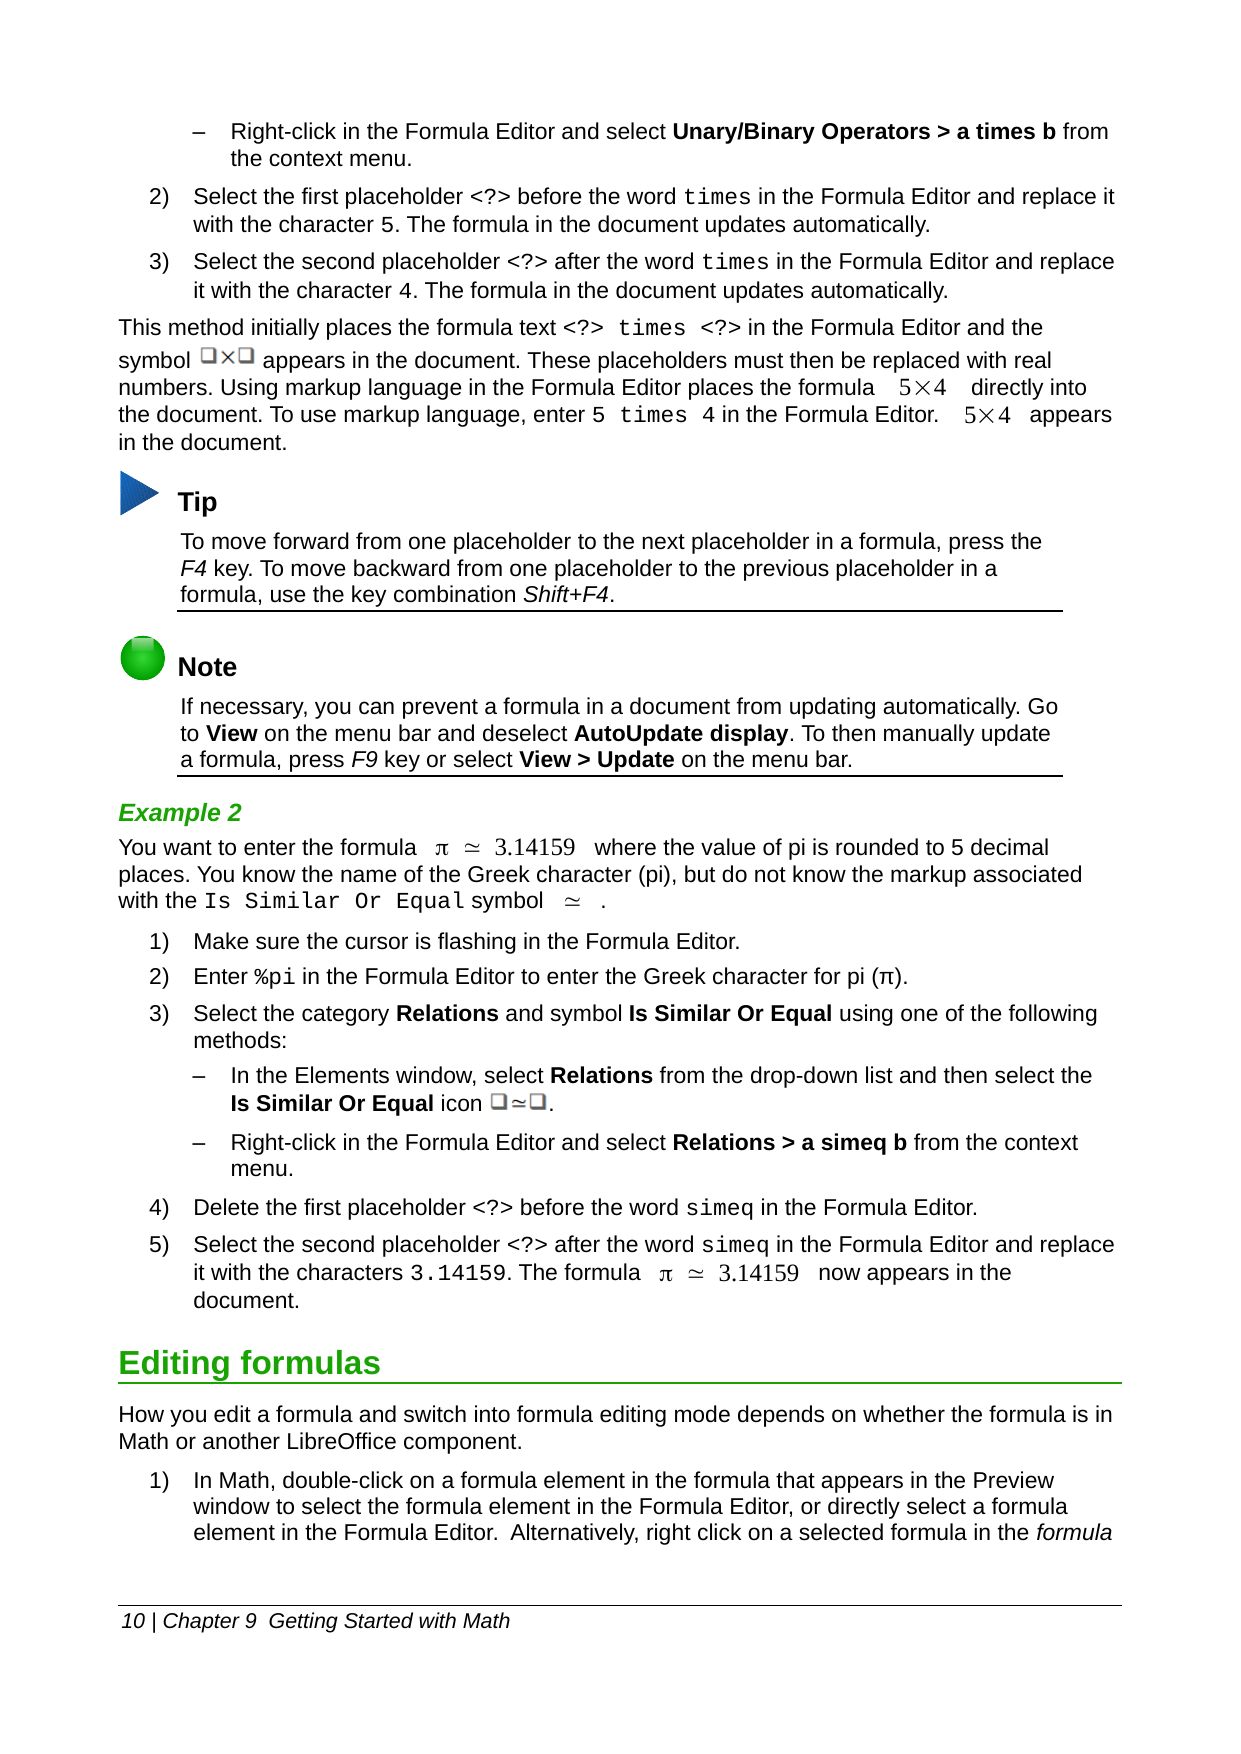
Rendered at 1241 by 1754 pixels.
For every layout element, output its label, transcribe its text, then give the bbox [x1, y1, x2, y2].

list Select the category Relations and symbol Is Similar Or Equal using one of the following methods: [169, 1000, 1122, 1053]
text You want to enter the formulawhere the value of pi is rounded to 5 decimal places. You know the name of the Greek character (pi), but do not know the markup associated with the Is Similar Or Equal symbol. [118, 833, 1122, 915]
text If necessary, you can prevent a formula in a document from updating automatically. Go to View on the menu bar and deselect AutoUpdate display. To then manually update a formula, press F9 key or select View > Update on the menu bar. [177, 690, 1063, 775]
text This method initially places the formula text <?> times <?> in the Formula Editor and the symbol appears in the document. These placeholders must then be replaced with real numbers. Using markup language in the Formula Editor places the formula directly into the document. To use markup language, enter 5 times 4 in the Formula Editor. appears in the document. [118, 314, 1122, 456]
list Select the second placeholder <?> after the word simeq in the Formula Editor and replace it with the characters 3.14159. The formulanow appears in the document. [169, 1231, 1122, 1314]
list Select the first placeholder <?> before the word times in the Formula Editor and replace it with the character 5. The formula in the document updates automatically. [169, 183, 1122, 239]
list In Math, double-click on a formula element in the formula that appears in the Preview window to select the formula element in the Formula Editor, or directly select a formula element in the Formula Editor. Alternatively, right click on a selected formula in the formula [169, 1467, 1122, 1546]
picture [488, 1088, 548, 1112]
text To move forward from one placeholder to the next placeholder in a formula, press the F4 key. To move backward from one placeholder to the previous placeholder in a formula, use the key combination Shift+F4. [177, 525, 1063, 610]
list In the Elements window, select Relations from the drop-down list and then select the Is Similar Or Equal icon . [192, 1062, 1122, 1117]
list Right-click in the Formula Editor and select Unary/Binary Operators > a times b from the context menu. [192, 118, 1122, 171]
list Select the second placeholder <?> after the word times in the Formula Editor and replace it with the character 4. The formula in the document updates automatically. [169, 248, 1122, 305]
subtitle Tip [118, 468, 1122, 518]
list Make sure the cursor is flashing in the Formula Editor. [169, 928, 1122, 954]
list Enter %pi in the Formula Editor to enter the Greek character for pi (π). [169, 963, 1122, 991]
subtitle Example 2 [118, 798, 1122, 827]
text How you edit a formula and switch into formula editing mode depends on whether the formula is in Math or another LibreOffice component. [118, 1401, 1122, 1454]
list Right-click in the Formula Editor and select Relations > a simeq b from the context menu. [192, 1129, 1122, 1181]
picture [197, 342, 257, 369]
subtitle Editing formulas [118, 1343, 1122, 1382]
list Delete the first placeholder <?> before the word simeq in the Formula Editor. [169, 1193, 1122, 1222]
subtitle Note [118, 633, 1122, 683]
